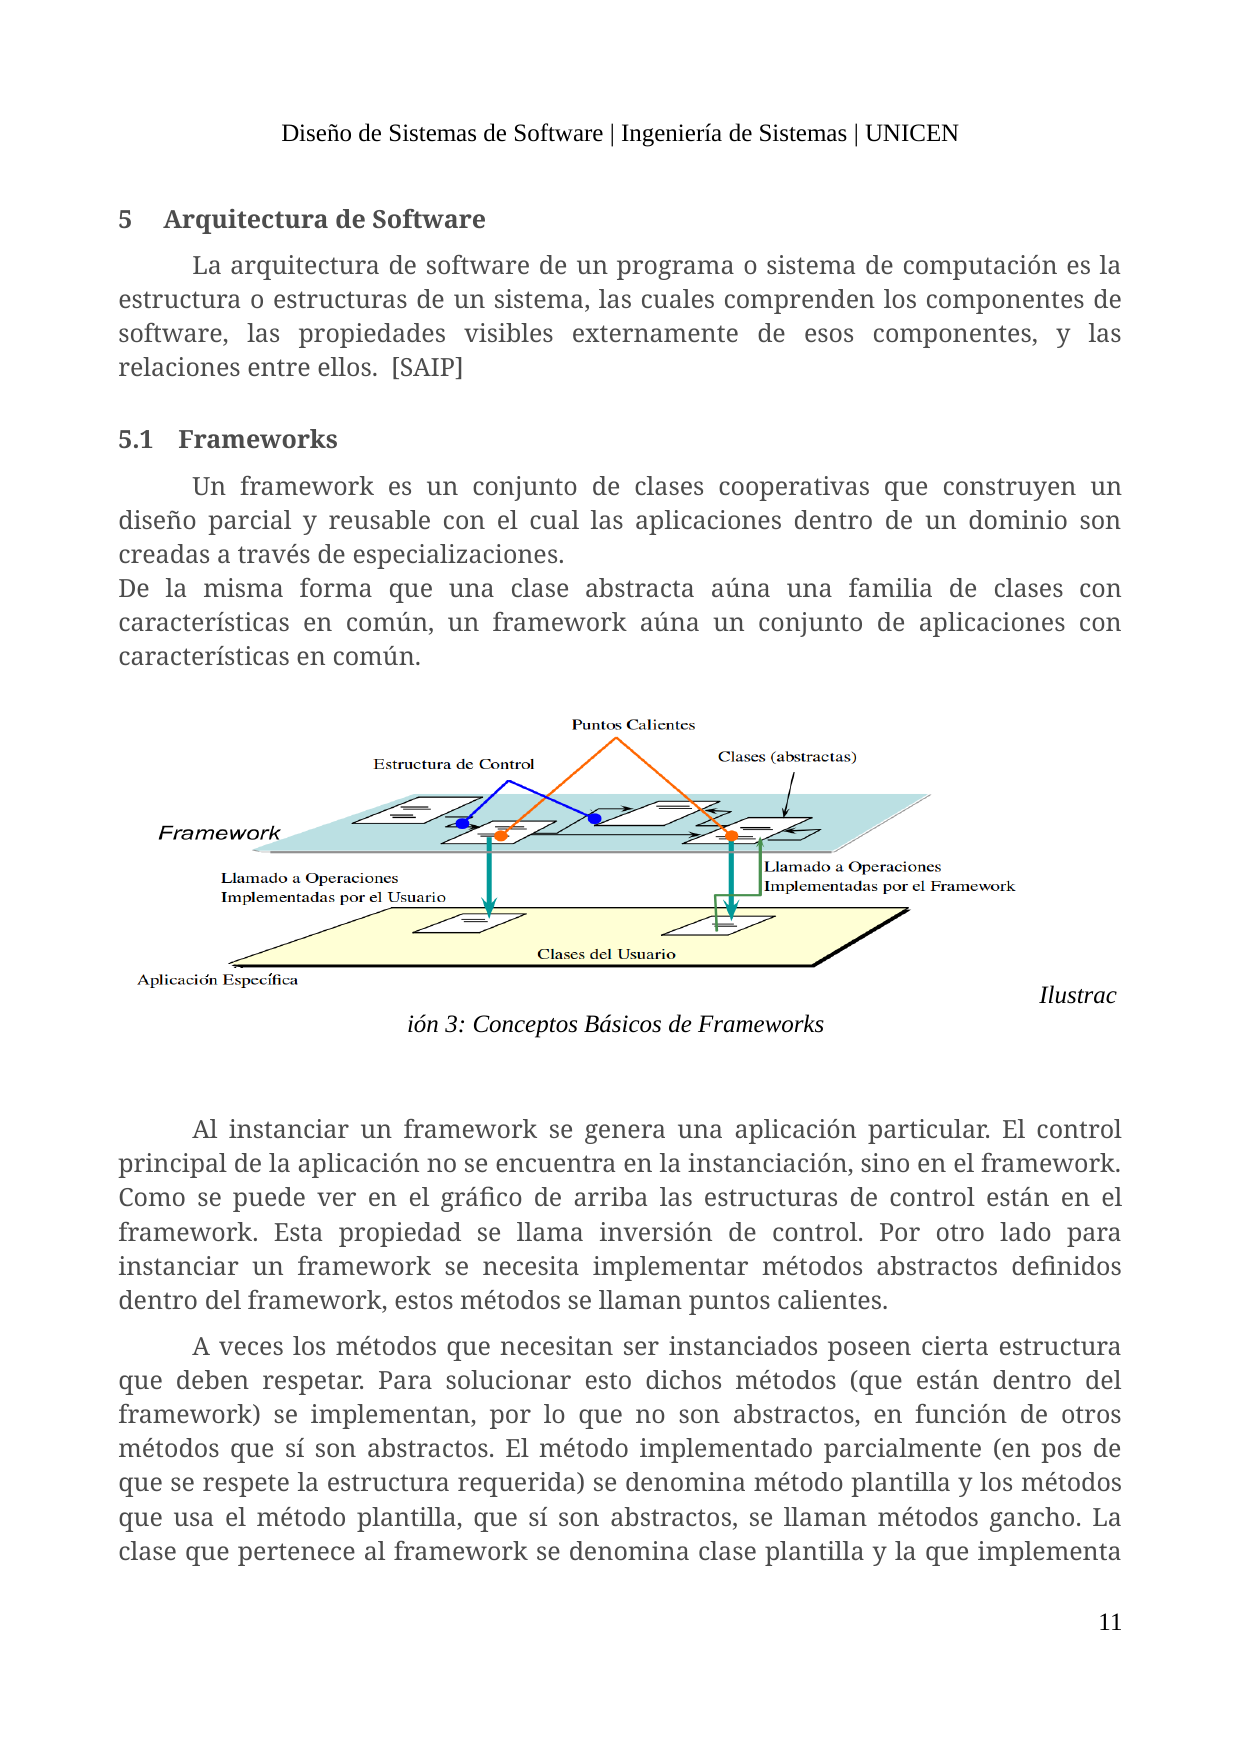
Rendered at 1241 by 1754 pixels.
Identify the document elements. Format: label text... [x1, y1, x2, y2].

picture [130, 715, 1023, 995]
subtitle Frameworks [118, 422, 1122, 456]
text Ilustración 3: Conceptos Básicos de Frameworks [114, 707, 1120, 1038]
text Un framework es un conjunto de clases cooperativas que construyen un diseño parcial y reusable con el cual las aplicaciones dentro de un dominio son creadas a través de especializaciones. [118, 468, 1122, 570]
text Al instanciar un framework se genera una aplicación particular. El control principal de la aplicación no se encuentra en la instanciación, sino en el framework. Como se puede ver en el gráfico de arriba las estructuras de control están en el framework. Esta propiedad se llama inversión de control. Por otro lado para instanciar un framework se necesita implementar métodos abstractos definidos dentro del framework, estos métodos se llaman puntos calientes. [118, 1112, 1122, 1316]
text A veces los métodos que necesitan ser instanciados poseen cierta estructura que deben respetar. Para solucionar esto dichos métodos (que están dentro del framework) se implementan, por lo que no son abstractos, en función de otros métodos que sí son abstractos. El método implementado parcialmente (en pos de que se respete la estructura requerida) se denomina método plantilla y los métodos que usa el método plantilla, que sí son abstractos, se llaman métodos gancho. La clase que pertenece al framework se denomina clase plantilla y la que implementa [118, 1329, 1122, 1567]
subtitle Arquitectura de Software [118, 201, 1122, 235]
text De la misma forma que una clase abstracta aúna una familia de clases con características en común, un framework aúna un conjunto de aplicaciones con características en común. [118, 570, 1122, 673]
text La arquitectura de software de un programa o sistema de computación es la estructura o estructuras de un sistema, las cuales comprenden los componentes de software, las propiedades visibles externamente de esos componentes, y las relaciones entre ellos. [SAIP] [118, 248, 1122, 384]
